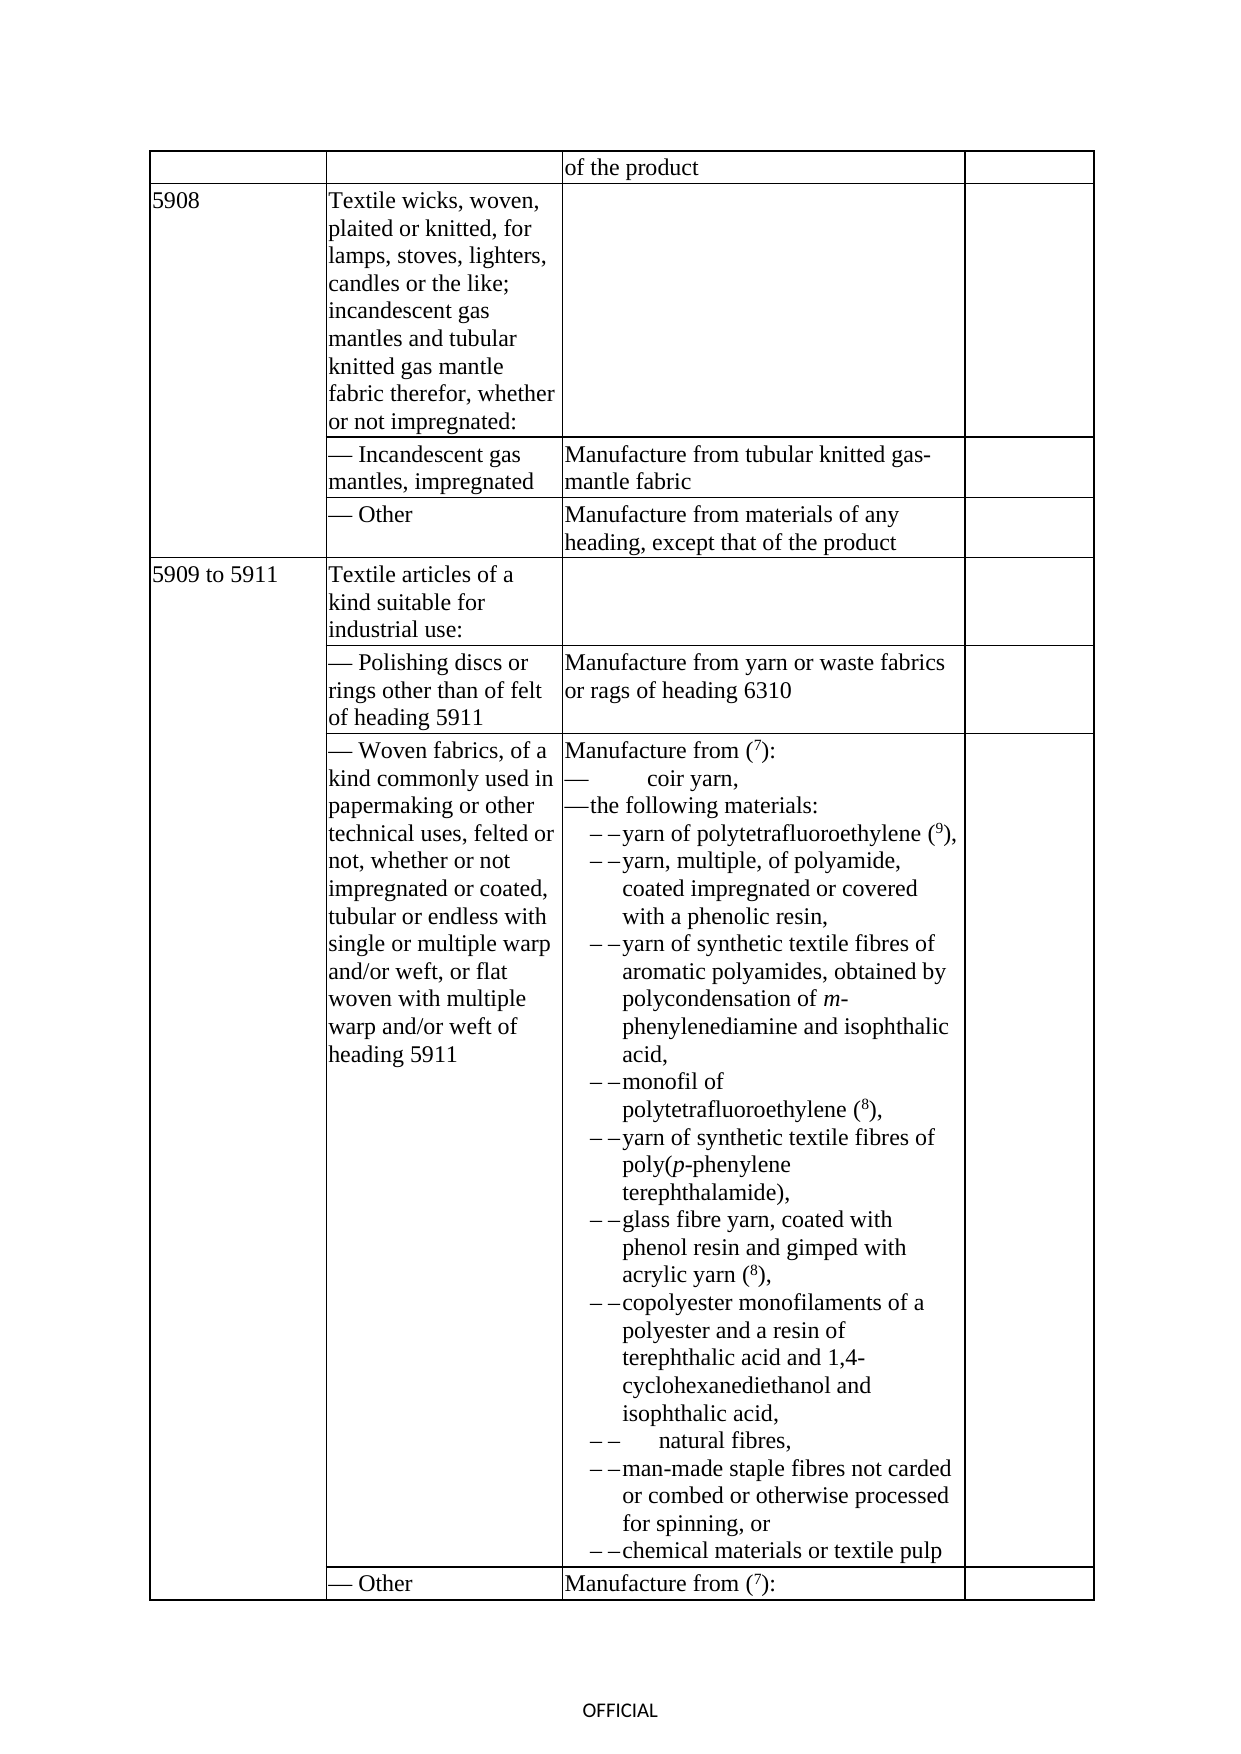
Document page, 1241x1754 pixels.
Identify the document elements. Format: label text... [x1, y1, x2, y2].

table_header the following materials: [590, 791, 963, 819]
table_cell [563, 184, 964, 436]
table_cell Manufacture from (7): [563, 1568, 964, 1599]
table_header yarn of synthetic textile fibres of poly(p-phenylene terephthalamide), [622, 1123, 963, 1205]
table_cell [966, 152, 1093, 183]
table_header — [564, 791, 590, 1564]
table_cell — Woven fabrics, of a kind commonly used in papermaking or other technical uses, felted or not, whether or not impregnated or coated, tubular or endless with single or multiple warp and/or weft, or flat woven with multiple warp and/or weft of heading 5911 [327, 734, 562, 1566]
table_cell [563, 558, 964, 645]
table_header man-made staple fibres not carded or combed or otherwise processed for spinning, or [622, 1454, 963, 1537]
table_cell — Polishing discs or rings other than of felt of heading 5911 [327, 646, 562, 733]
table_cell Textile articles of a kind suitable for industrial use: [327, 558, 562, 645]
table_header – – [590, 1454, 622, 1537]
table_cell 5908 [151, 184, 326, 557]
table_cell [966, 734, 1093, 1566]
table_header – – [590, 1288, 622, 1426]
table_cell Manufacture from (7): [563, 734, 964, 1566]
table_header – – [590, 1537, 622, 1564]
table_cell [966, 438, 1093, 497]
table_header – – [590, 1205, 622, 1288]
table_cell of the product [563, 152, 964, 183]
table_header chemical materials or textile pulp [622, 1537, 963, 1564]
table_cell — Other [327, 1568, 562, 1599]
table_header copolyester monofilaments of a polyester and a resin of terephthalic acid and 1,4-cyclohexanediethanol and isophthalic acid, [622, 1288, 963, 1426]
table_header coir yarn, [647, 764, 963, 791]
table_header natural fibres, [659, 1426, 963, 1454]
table_header yarn of polytetrafluoroethylene (), [622, 819, 963, 846]
table_cell Manufacture from tubular knitted gas-mantle fabric [563, 438, 964, 497]
table_cell Manufacture from yarn or waste fabrics or rags of heading 6310 [563, 646, 964, 733]
table_header – – [590, 1123, 622, 1205]
table_header — [564, 764, 647, 791]
table_header yarn of synthetic textile fibres of aromatic polyamides, obtained by polycondensation of m-phenylenediamine and isophthalic acid, [622, 929, 963, 1067]
table_cell [151, 152, 326, 183]
table_header – – [590, 846, 622, 929]
table_cell — Incandescent gas mantles, impregnated [327, 438, 562, 497]
table_cell [966, 558, 1093, 645]
table_cell — Other [327, 498, 562, 557]
table_header yarn, multiple, of polyamide, coated impregnated or covered with a phenolic resin, [622, 846, 963, 929]
table_header glass fibre yarn, coated with phenol resin and gimped with acrylic yarn (8), [622, 1205, 963, 1288]
table_header – – [590, 1067, 622, 1122]
table_header – – [590, 1426, 658, 1454]
table_cell [966, 498, 1093, 557]
table_cell [327, 152, 562, 183]
table_header – – [590, 819, 622, 846]
table_cell Textile wicks, woven, plaited or knitted, for lamps, stoves, lighters, candles or the like; incandescent gas mantles and tubular knitted gas mantle fabric therefor, whether or not impregnated: [327, 184, 562, 436]
table_cell [966, 1568, 1093, 1599]
table_cell Manufacture from materials of any heading, except that of the product [563, 498, 964, 557]
table_cell [966, 184, 1093, 436]
table_cell 5909 to 5911 [151, 558, 326, 1599]
table_cell [966, 646, 1093, 733]
table_header monofil of polytetrafluoroethylene (8), [622, 1067, 963, 1122]
table_header – – [590, 929, 622, 1067]
